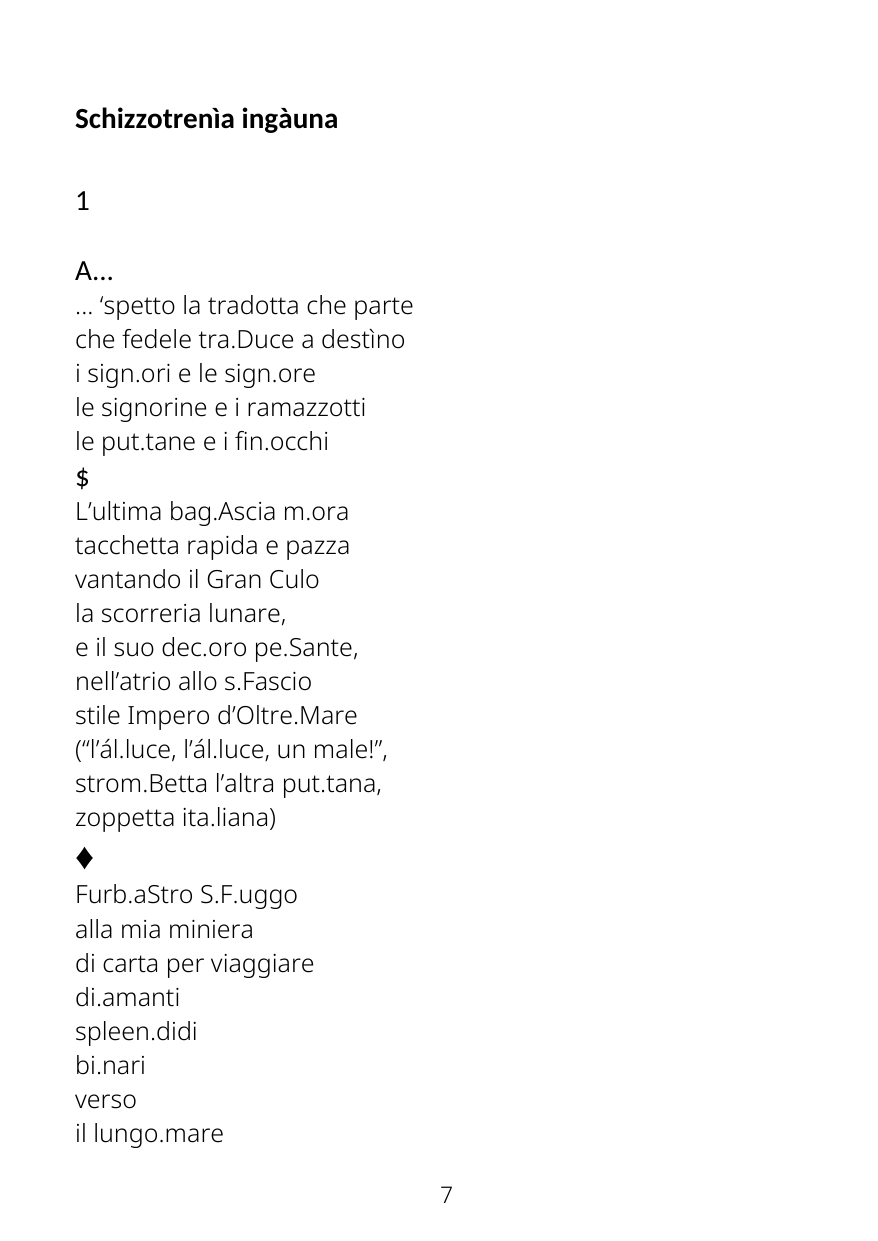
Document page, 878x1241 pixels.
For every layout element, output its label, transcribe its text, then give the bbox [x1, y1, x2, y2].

text stile Impero d’Oltre.Mare [75, 698, 806, 732]
text tacchetta rapida e pazza [75, 527, 806, 562]
text A... [75, 252, 806, 287]
text alla mia miniera [75, 911, 806, 945]
text di carta per viaggiare [75, 945, 806, 979]
text zoppetta ita.liana) [75, 800, 806, 834]
text $ [75, 458, 806, 493]
text 1 [75, 182, 806, 218]
text le put.tane e i fin.occhi [75, 424, 806, 458]
text di.amanti [75, 979, 806, 1013]
subtitle Schizzotrenìa ingàuna [75, 100, 818, 136]
text la scorreria lunare, [75, 596, 806, 630]
text ♦ [75, 834, 806, 877]
text il lungo.mare [75, 1116, 806, 1150]
text e il suo dec.oro pe.Sante, [75, 630, 806, 664]
text L’ultima bag.Ascia m.ora [75, 493, 806, 527]
text verso [75, 1082, 806, 1116]
text ... ‘spetto la tradotta che parte [75, 287, 806, 322]
text strom.Betta l’altra put.tana, [75, 766, 806, 800]
text le signorine e i ramazzotti [75, 390, 806, 424]
text nell’atrio allo s.Fascio [75, 664, 806, 698]
text spleen.didi [75, 1013, 806, 1047]
text Furb.aStro S.F.uggo [75, 877, 806, 911]
text che fedele tra.Duce a destìno [75, 322, 806, 356]
text bi.nari [75, 1047, 806, 1082]
text (“l’ál.luce, l’ál.luce, un male!”, [75, 732, 806, 766]
text i sign.ori e le sign.ore [75, 356, 806, 390]
text vantando il Gran Culo [75, 562, 806, 596]
